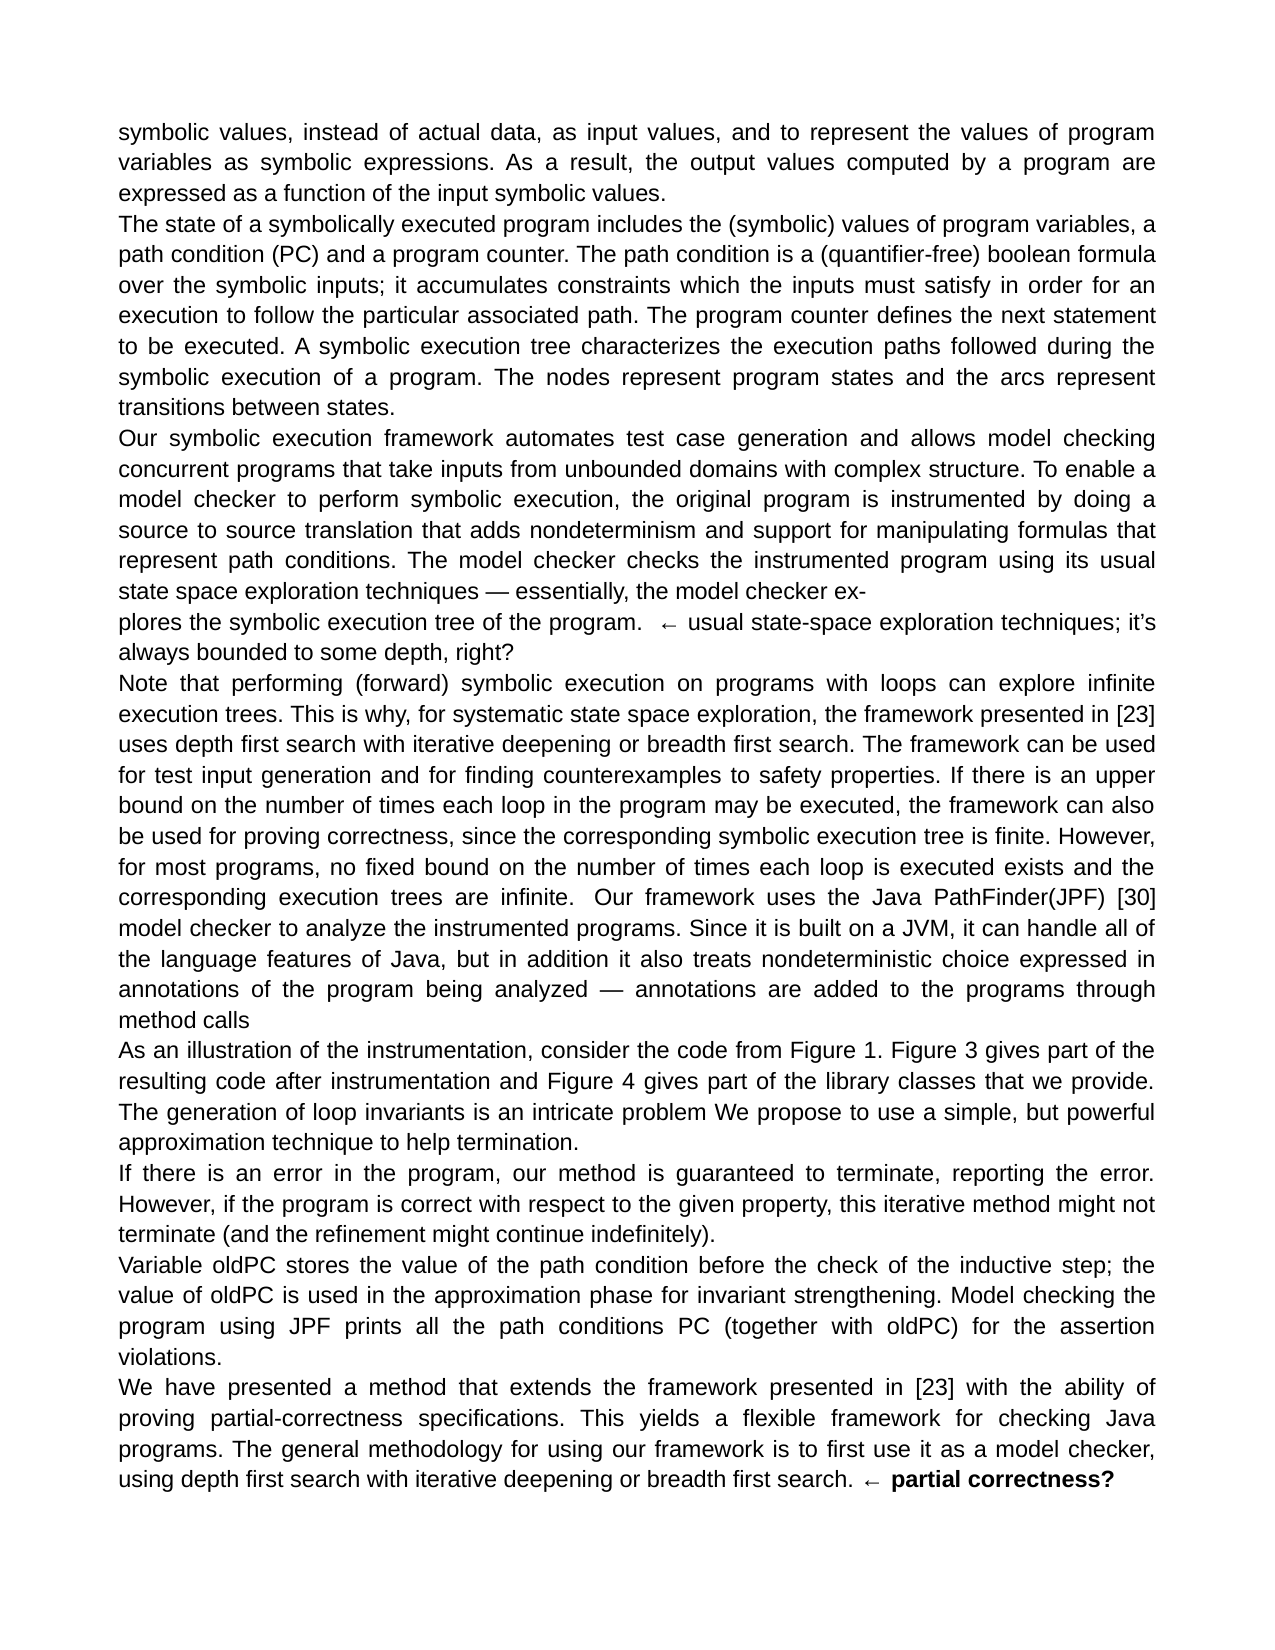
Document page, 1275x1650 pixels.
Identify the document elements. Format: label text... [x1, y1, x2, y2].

text The state of a symbolically executed program includes the (symbolic) values of program variables, a path condition (PC) and a program counter. The path condition is a (quantifier-free) boolean formula over the symbolic inputs; it accumulates constraints which the inputs must satisfy in order for an execution to follow the particular associated path. The program counter defines the next statement to be executed. A symbolic execution tree characterizes the execution paths followed during the symbolic execution of a program. The nodes represent program states and the arcs represent transitions between states. [118, 210, 1157, 421]
text plores the symbolic execution tree of the program. ← usual state-space exploration techniques; it’s always bounded to some depth, right? [118, 608, 1157, 666]
text symbolic values, instead of actual data, as input values, and to represent the values of program variables as symbolic expressions. As a result, the output values computed by a program are expressed as a function of the input symbolic values. [118, 118, 1157, 206]
text If there is an error in the program, our method is guaranteed to terminate, reporting the error. However, if the program is correct with respect to the given property, this iterative method might not terminate (and the refinement might continue indefinitely). [118, 1159, 1157, 1247]
text Variable oldPC stores the value of the path condition before the check of the inductive step; the value of oldPC is used in the approximation phase for invariant strengthening. Model checking the program using JPF prints all the path conditions PC (together with oldPC) for the assertion violations. [118, 1251, 1157, 1370]
text We have presented a method that extends the framework presented in [23] with the ability of proving partial-correctness specifications. This yields a flexible framework for checking Java programs. The general methodology for using our framework is to first use it as a model checker, using depth first search with iterative deepening or breadth first search. ← partial correctness? [118, 1374, 1157, 1492]
text Note that performing (forward) symbolic execution on programs with loops can explore infinite execution trees. This is why, for systematic state space exploration, the framework presented in [23] uses depth first search with iterative deepening or breadth first search. The framework can be used for test input generation and for finding counterexamples to safety properties. If there is an upper bound on the number of times each loop in the program may be executed, the framework can also be used for proving correctness, since the corresponding symbolic execution tree is finite. However, for most programs, no fixed bound on the number of times each loop is executed exists and the corresponding execution trees are infinite. Our framework uses the Java PathFinder(JPF) [30] model checker to analyze the instrumented programs. Since it is built on a JVM, it can handle all of the language features of Java, but in addition it also treats nondeterministic choice expressed in annotations of the program being analyzed — annotations are added to the programs through method calls [118, 669, 1157, 1033]
text Our symbolic execution framework automates test case generation and allows model checking concurrent programs that take inputs from unbounded domains with complex structure. To enable a model checker to perform symbolic execution, the original program is instrumented by doing a source to source translation that adds nondeterminism and support for manipulating formulas that represent path conditions. The model checker checks the instrumented program using its usual state space exploration techniques — essentially, the model checker ex- [118, 424, 1157, 604]
text As an illustration of the instrumentation, consider the code from Figure 1. Figure 3 gives part of the resulting code after instrumentation and Figure 4 gives part of the library classes that we provide. The generation of loop invariants is an intricate problem We propose to use a simple, but powerful approximation technique to help termination. [118, 1037, 1157, 1156]
